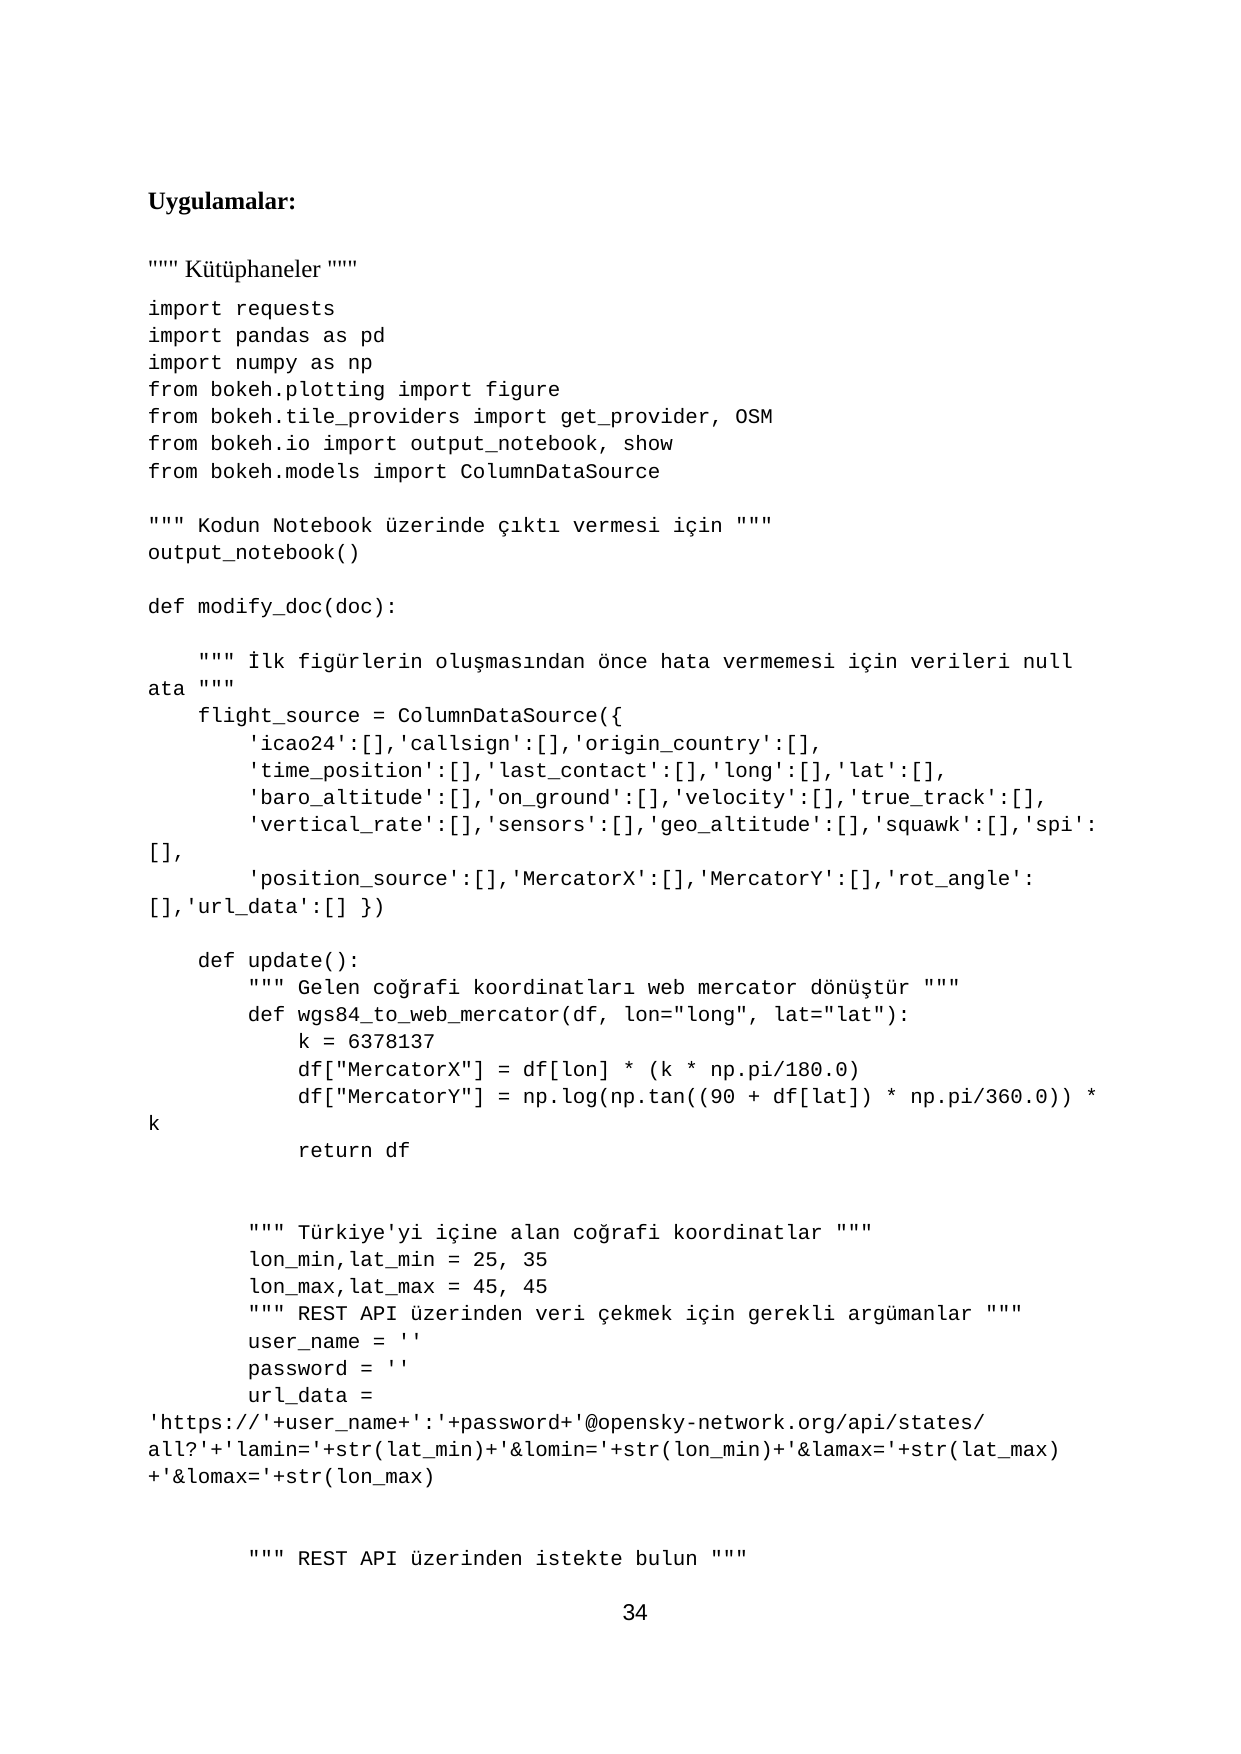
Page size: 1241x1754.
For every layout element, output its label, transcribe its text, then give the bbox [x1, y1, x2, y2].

text """ Kodun Notebook üzerinde çıktı vermesi için """ [148, 515, 1122, 539]
text def modify_doc(doc): [148, 597, 1122, 620]
text 'position_source':[],'MercatorX':[],'MercatorY':[],'rot_angle':[],'url_data':[] }) [148, 868, 1122, 919]
text """ İlk figürlerin oluşmasından önce hata vermemesi için verileri null ata """ [148, 651, 1122, 702]
text lon_max,lat_max = 45, 45 [148, 1276, 1122, 1300]
text 'time_position':[],'last_contact':[],'long':[],'lat':[], [148, 760, 1122, 783]
text """ Kütüphaneler """ [148, 254, 1122, 283]
text def update(): [148, 950, 1122, 974]
text password = '' [148, 1358, 1122, 1381]
text """ REST API üzerinden veri çekmek için gerekli argümanlar """ [148, 1303, 1122, 1327]
text k = 6378137 [148, 1032, 1122, 1055]
text flight_source = ColumnDataSource({ [148, 705, 1122, 729]
text 'vertical_rate':[],'sensors':[],'geo_altitude':[],'squawk':[],'spi':[], [148, 814, 1122, 865]
text """ Türkiye'yi içine alan coğrafi koordinatlar """ [148, 1222, 1122, 1246]
text user_name = '' [148, 1331, 1122, 1354]
text df["MercatorX"] = df[lon] * (k * np.pi/180.0) [148, 1059, 1122, 1082]
text lon_min,lat_min = 25, 35 [148, 1249, 1122, 1273]
text import numpy as np [148, 352, 1122, 376]
text """ Gelen coğrafi koordinatları web mercator dönüştür """ [148, 977, 1122, 1001]
text from bokeh.io import output_notebook, show [148, 433, 1122, 457]
text df["MercatorY"] = np.log(np.tan((90 + df[lat]) * np.pi/360.0)) * k [148, 1086, 1122, 1137]
text from bokeh.plotting import figure [148, 379, 1122, 403]
text from bokeh.models import ColumnDataSource [148, 461, 1122, 484]
text """ REST API üzerinden istekte bulun """ [148, 1548, 1122, 1572]
text Uygulamalar: [148, 186, 1122, 215]
text from bokeh.tile_providers import get_provider, OSM [148, 406, 1122, 430]
text 'baro_altitude':[],'on_ground':[],'velocity':[],'true_track':[], [148, 787, 1122, 811]
text 'icao24':[],'callsign':[],'origin_country':[], [148, 732, 1122, 756]
text import pandas as pd [148, 325, 1122, 348]
text url_data = 'https://'+user_name+':'+password+'@opensky-network.org/api/states/all?'+'lamin='+str(lat_min)+'&lomin='+str(lon_min)+'&lamax='+str(lat_max)+'&lomax='+str(lon_max) [148, 1385, 1122, 1490]
text def wgs84_to_web_mercator(df, lon="long", lat="lat"): [148, 1004, 1122, 1028]
text return df [148, 1140, 1122, 1164]
text output_notebook() [148, 542, 1122, 566]
text import requests [148, 297, 1122, 321]
